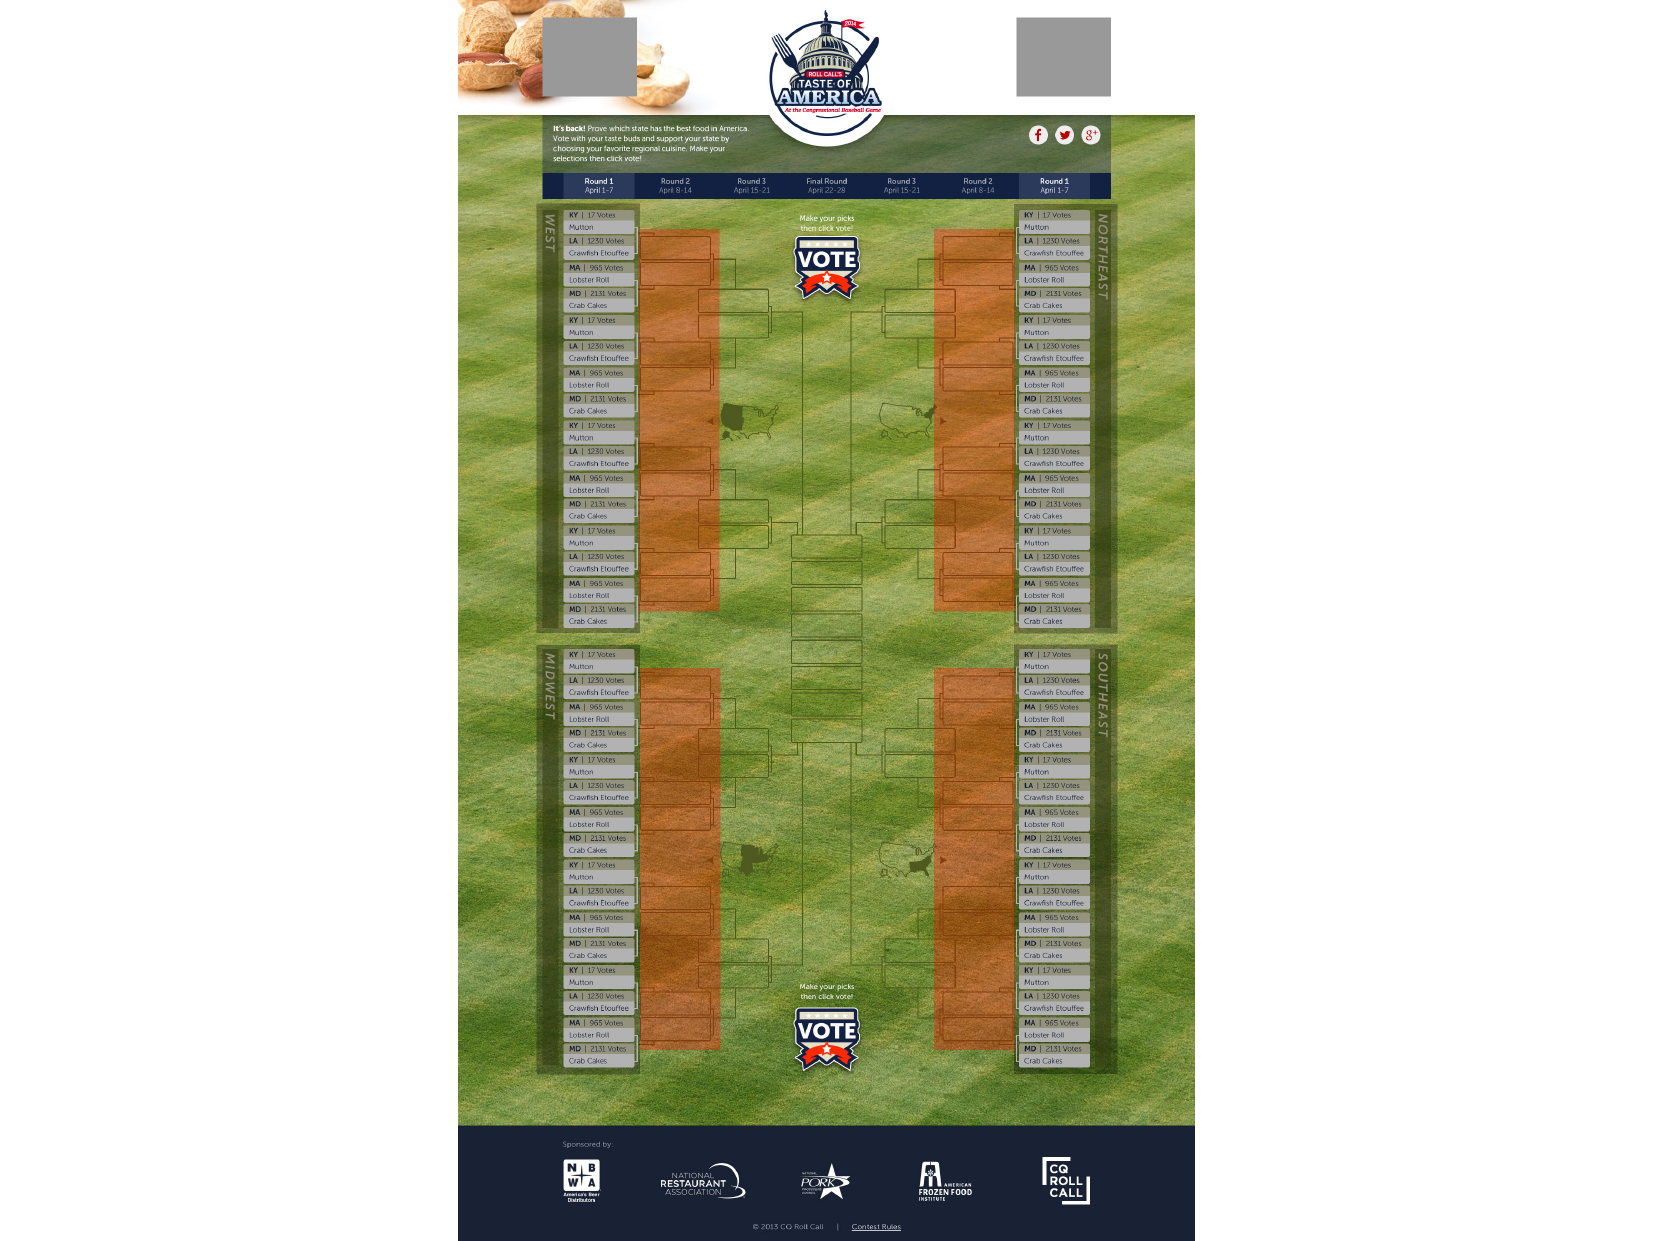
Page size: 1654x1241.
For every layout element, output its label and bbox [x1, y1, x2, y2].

picture [458, 0, 1195, 1241]
